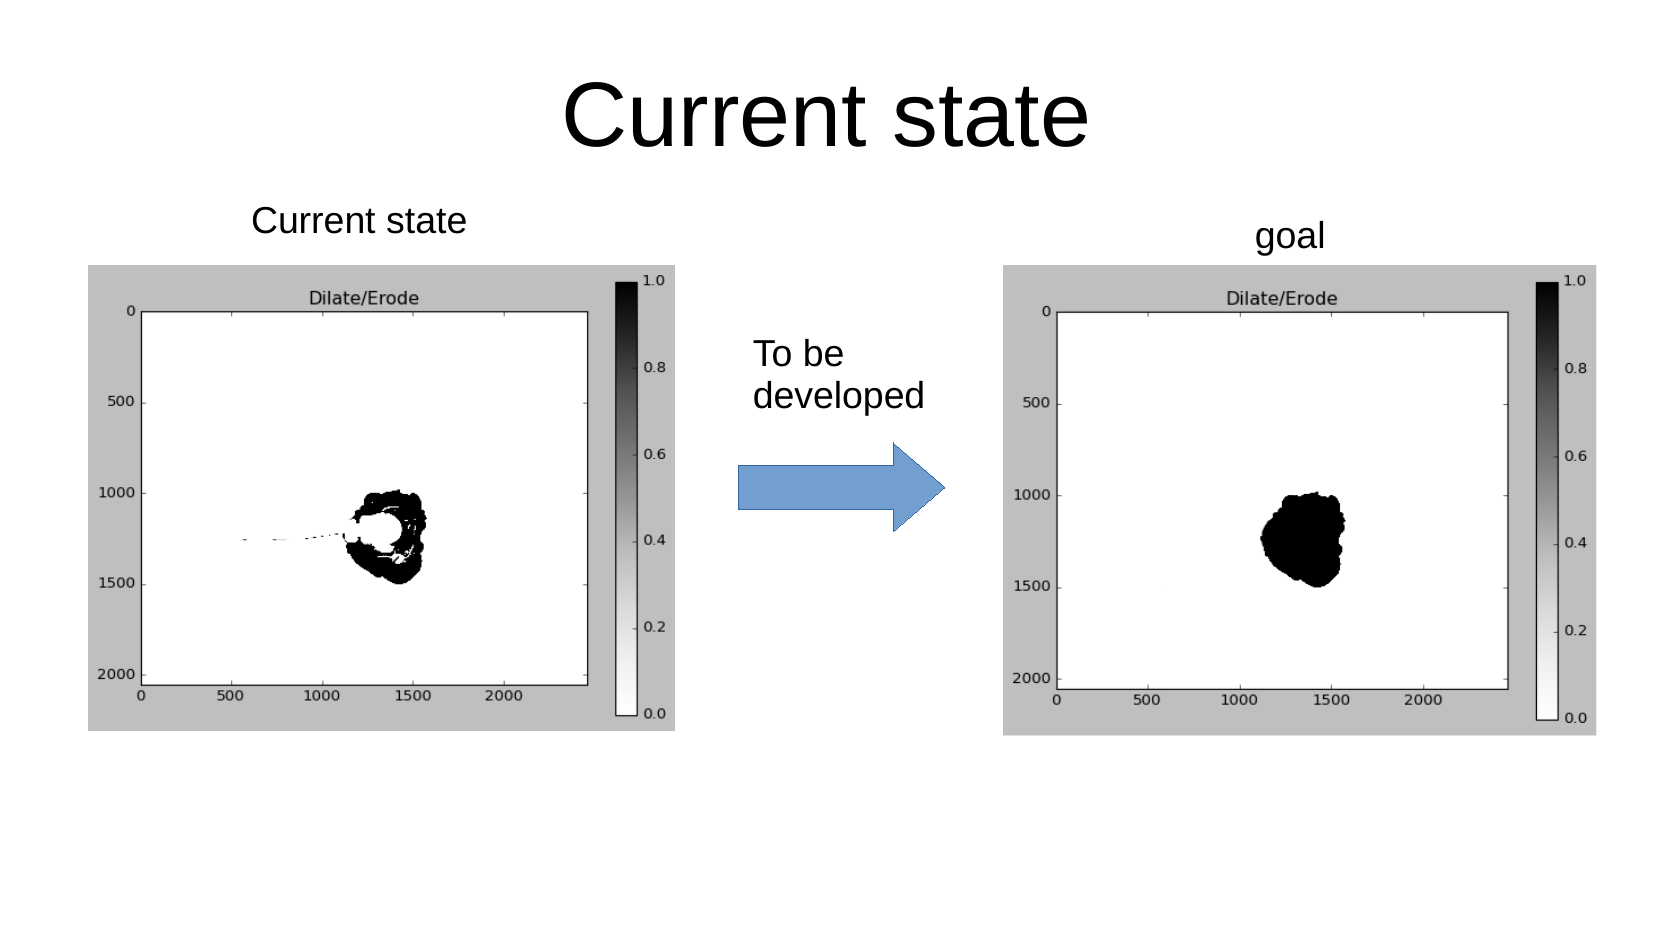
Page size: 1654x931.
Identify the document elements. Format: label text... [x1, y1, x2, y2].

text_box [738, 442, 945, 532]
text_box goal [1240, 206, 1359, 266]
text_box To be developed [738, 324, 975, 424]
picture [1003, 265, 1602, 739]
title Current state [82, 37, 1571, 193]
picture [88, 265, 675, 731]
text_box Current state [236, 192, 502, 252]
